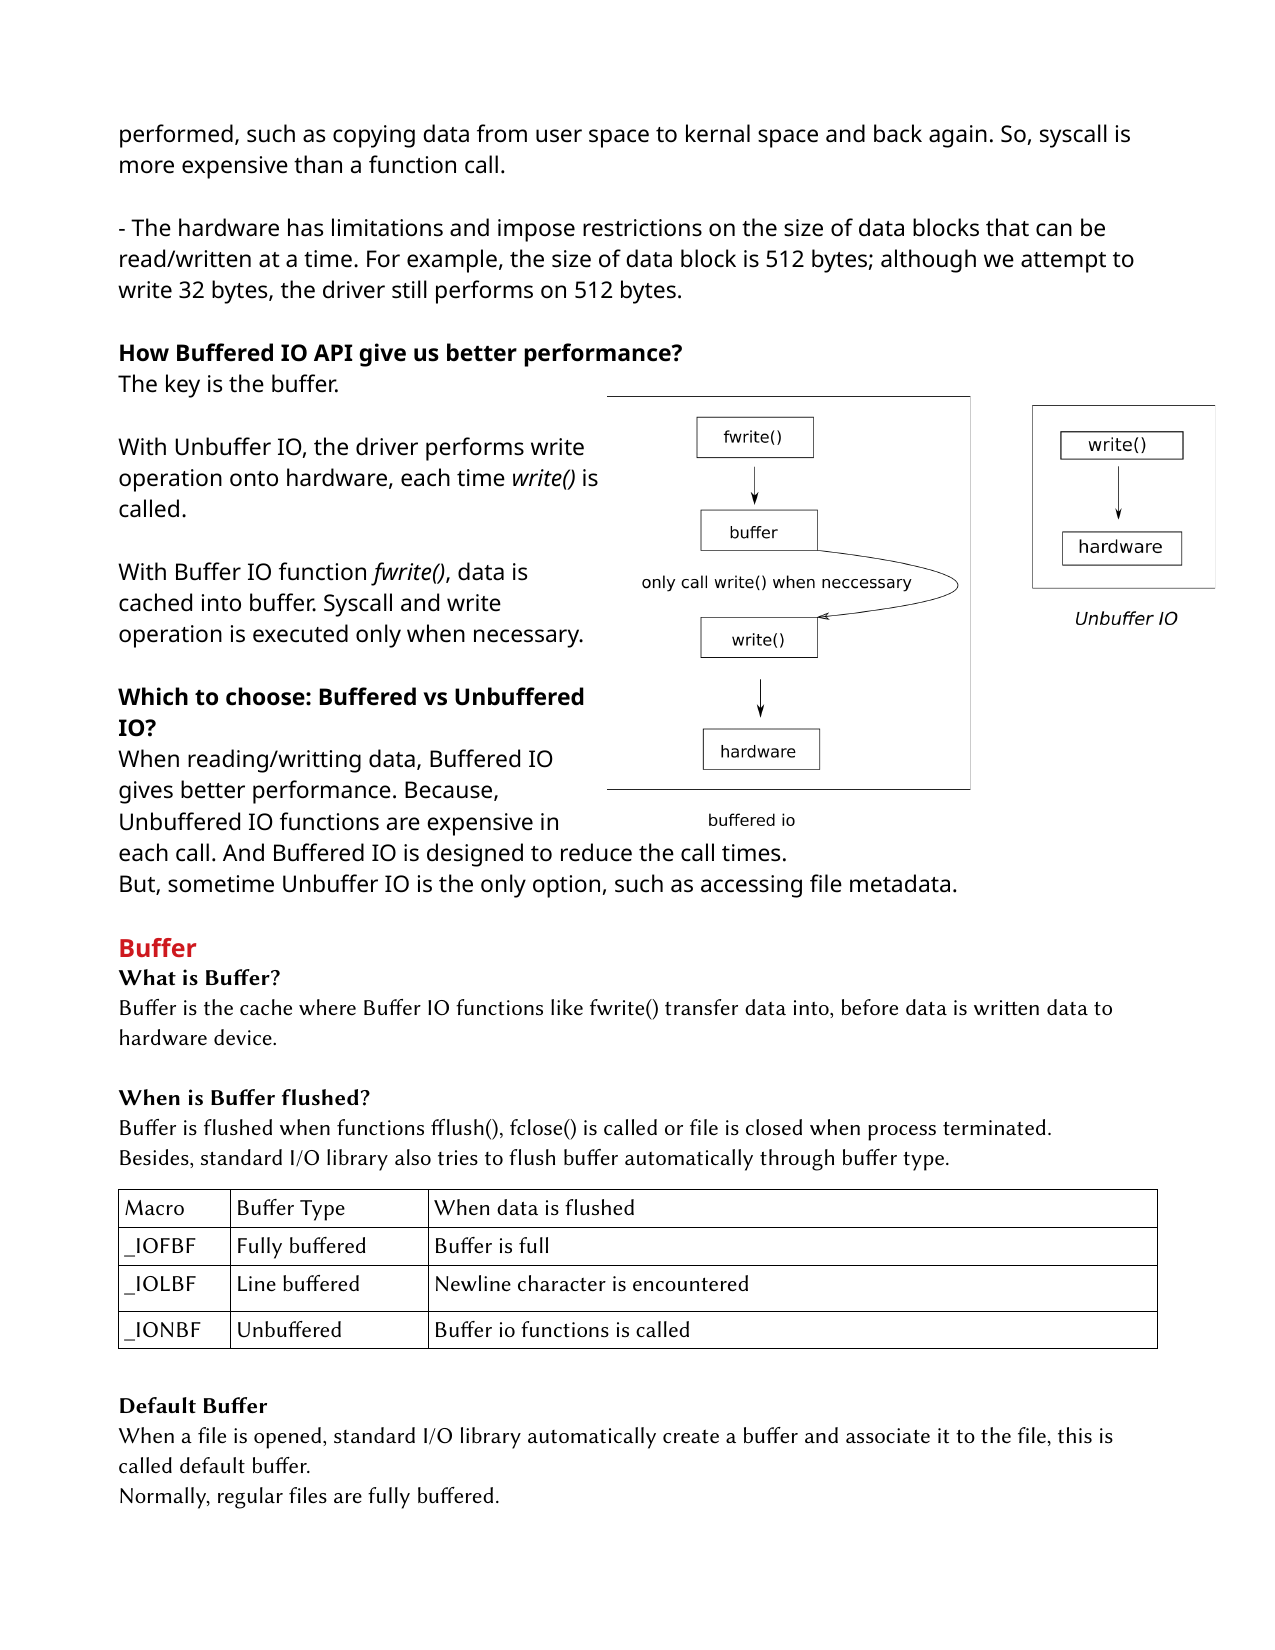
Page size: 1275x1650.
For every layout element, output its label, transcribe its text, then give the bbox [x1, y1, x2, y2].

table_cell Unbuffered [231, 1312, 428, 1348]
table_cell Line buffered [231, 1266, 428, 1311]
table_cell _IOLBF [119, 1266, 230, 1311]
text - The hardware has limitations and impose restrictions on the size of data blocks that can be read/written at a time. For example, the size of data block is 512 bytes; although we attempt to write 32 bytes, the driver still performs on 512 bytes. [118, 212, 1157, 306]
text The key is the buffer. With Unbuffer IO, the driver performs write operation onto hardware, each time write() is called. [118, 368, 1157, 524]
table_cell Newline character is encountered [429, 1266, 1157, 1311]
table_cell Fully buffered [231, 1228, 428, 1265]
text Buffer [118, 931, 1157, 965]
table_cell _IONBF [119, 1312, 230, 1348]
table_header Buffer Type [231, 1190, 428, 1227]
text Which to choose: Buffered vs Unbuffered IO? [118, 681, 607, 743]
table_cell Buffer io functions is called [429, 1312, 1157, 1348]
text [971, 556, 1157, 649]
text When reading/writting data, Buffered IO gives better performance. Because, Unbuffered IO functions are expensive in each call. And Buffered IO is designed to reduce the call times. [118, 743, 1157, 868]
text What is Buffer? Buffer is the cache where Buffer IO functions like fwrite() transfer data into, before data is written data to hardware device. When is Buffer flushed? Buffer is flushed when functions fflush(), fclose() is called or file is closed when process terminated. Besides, standard I/O library also tries to flush buffer automatically through buffer type. [118, 965, 1157, 1171]
picture [1032, 405, 1216, 625]
text Default Buffer When a file is opened, standard I/O library automatically create a buffer and associate it to the file, this is called default buffer. Normally, regular files are fully buffered. [118, 1393, 1157, 1509]
table_cell _IOFBF [119, 1228, 230, 1265]
text [971, 681, 1157, 743]
table_header Macro [119, 1190, 230, 1227]
text How Buffered IO API give us better performance? [118, 337, 1157, 368]
text performed, such as copying data from user space to kernal space and back again. So, syscall is more expensive than a function call. [118, 118, 1157, 181]
text But, sometime Unbuffer IO is the only option, such as accessing file metadata. [118, 868, 1157, 899]
picture [607, 396, 971, 826]
table_cell Buffer is full [429, 1228, 1157, 1265]
text With Buffer IO function fwrite(), data is cached into buffer. Syscall and write operation is executed only when necessary. [118, 556, 607, 649]
table_header When data is flushed [429, 1190, 1157, 1227]
